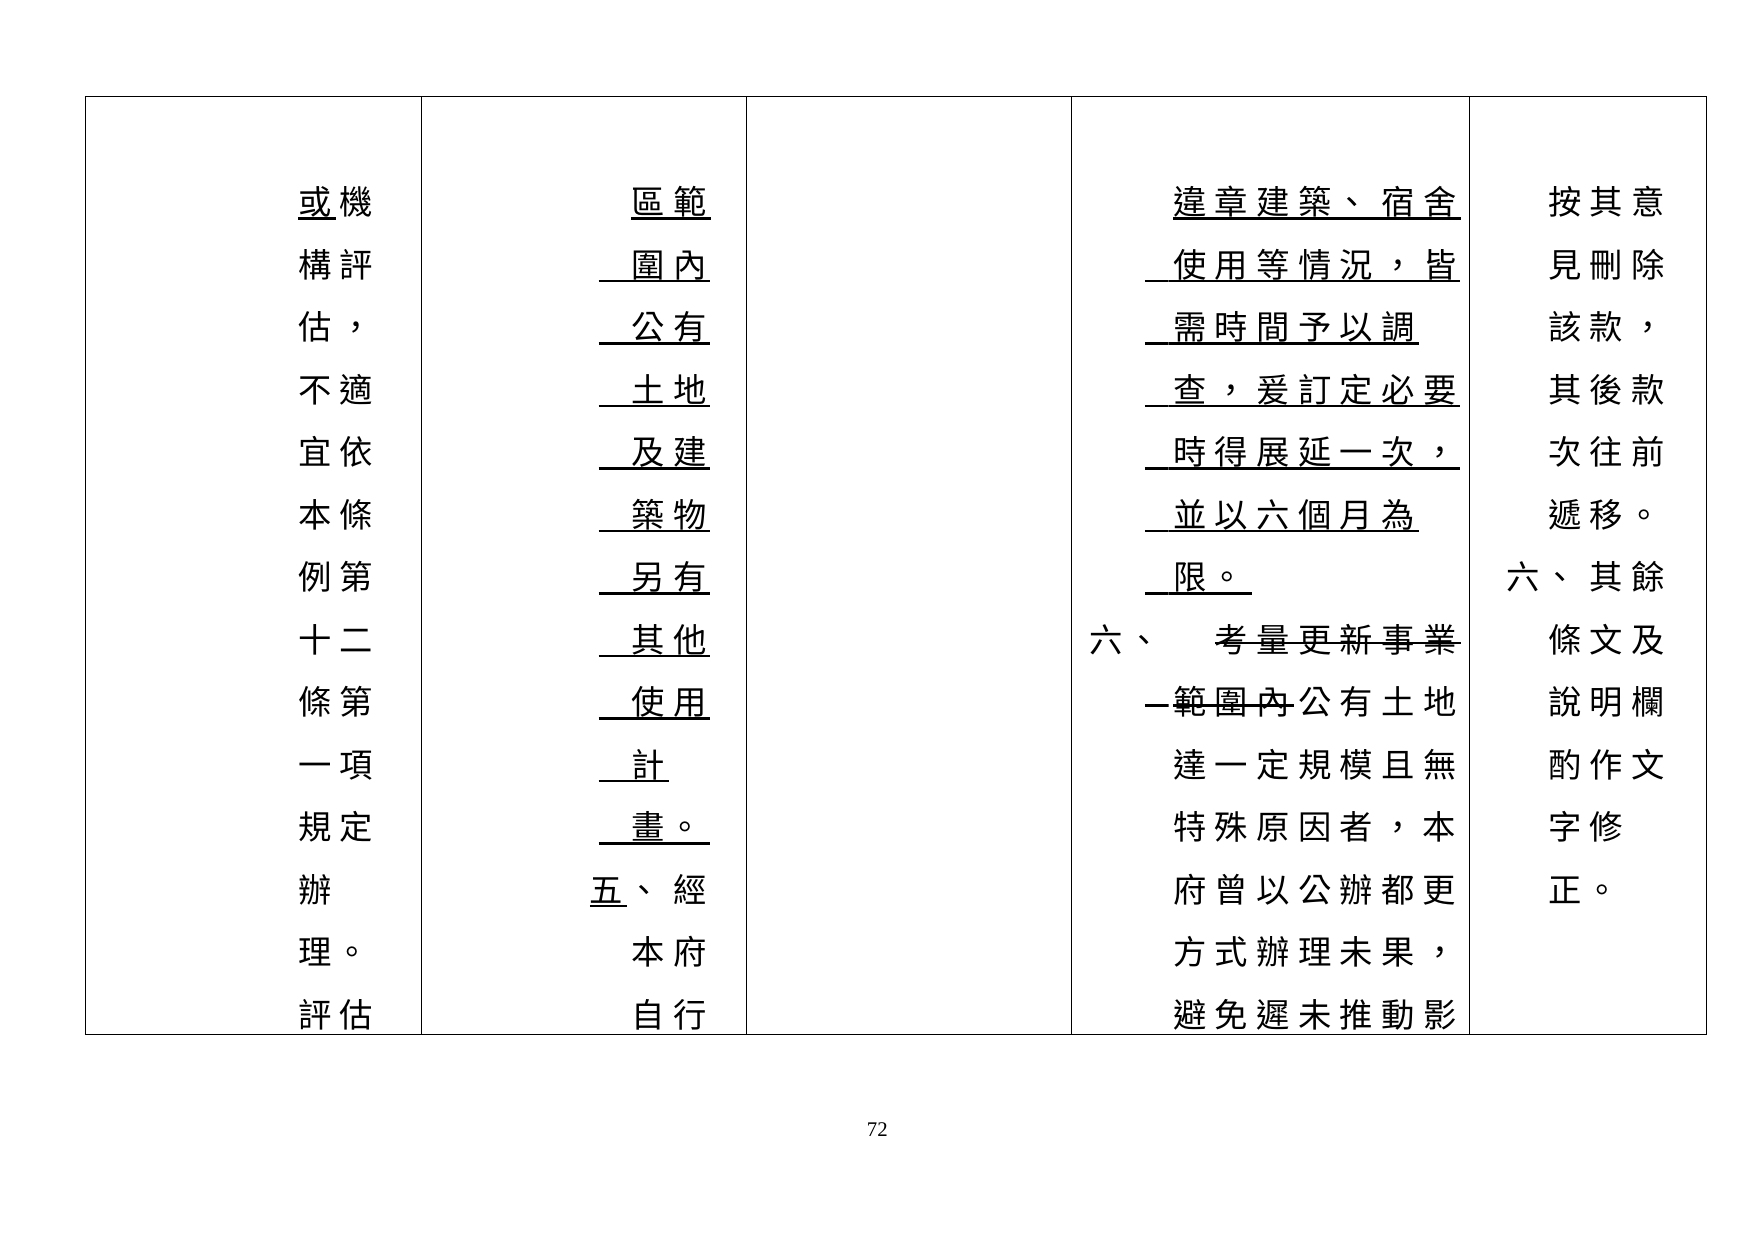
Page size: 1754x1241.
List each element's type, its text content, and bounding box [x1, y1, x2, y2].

table_cell 違章建築、宿舍使用等情況，皆需時間予以調查，爰訂定必要時得展延一次，並以六個月為限。 六、 考量更新事業範圍內公有土地達一定規模且無特殊原因者，本府曾以公辦都更方式辦理未果，避免遲未推動影 [1072, 97, 1469, 1033]
table_cell 區範圍內公有土地及建築物另有其他使用計畫。 五、經本府自行 [422, 97, 746, 1033]
table_cell 或機構評估，不適宜依本條例第十二條第一項規定辦理。評估 [86, 97, 421, 1033]
table_cell 按其意見刪除該款，其後款次往前遞移。 六、其餘條文及說明欄酌作文字修正。 [1470, 97, 1706, 1033]
table_cell [747, 97, 1071, 1033]
